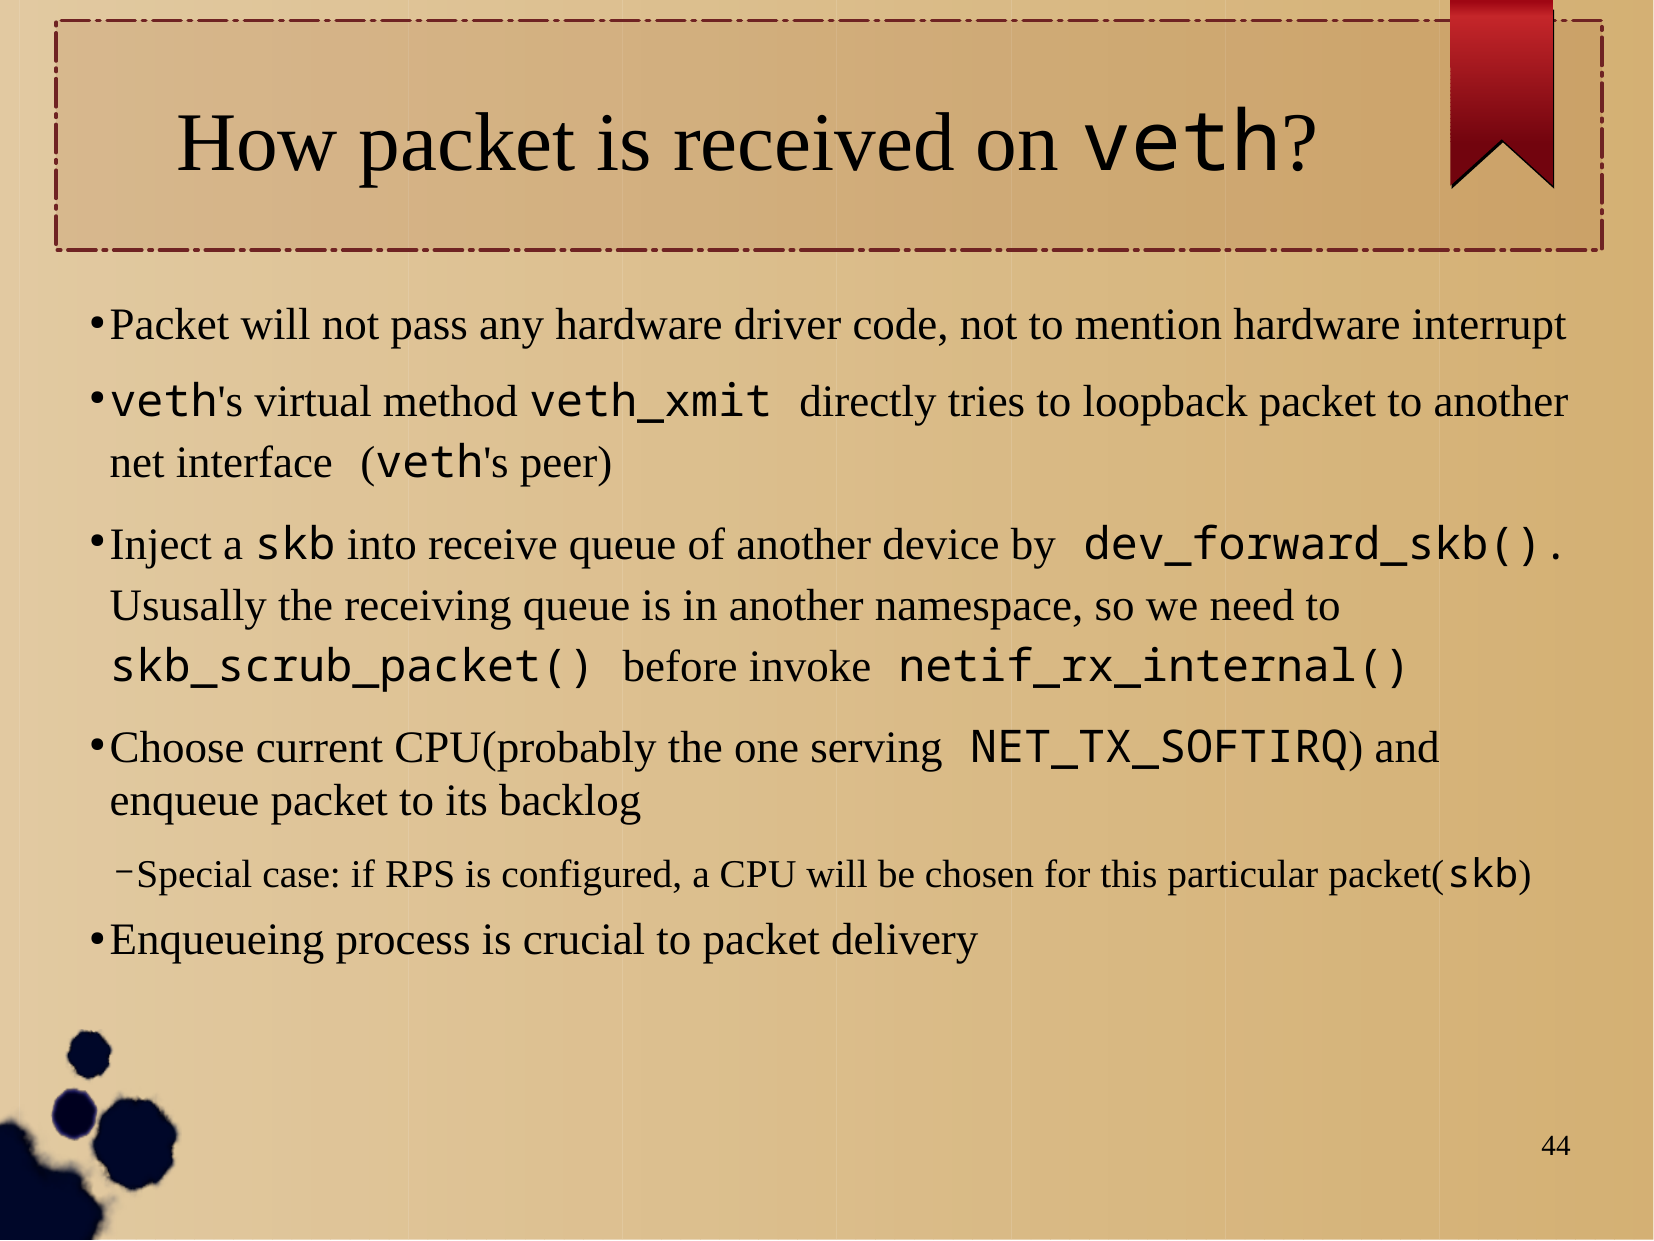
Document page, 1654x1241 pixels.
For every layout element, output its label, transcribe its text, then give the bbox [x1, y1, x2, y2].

title How packet is received on veth? [82, 47, 1412, 229]
list Packet will not pass any hardware driver code, not to mention hardware interrupt veth's virtual method veth_xmit directly tries to loopback packet to another net interface (veth's peer) Inject a skb into receive queue of another device by dev_forward_skb(). Ususally the receiving queue is in another namespace, so we need to skb_scrub_packet() before invoke netif_rx_internal() Choose current CPU(probably the one serving NET_TX_SOFTIRQ) and enqueue packet to its backlog Special case: if RPS is configured, a CPU will be chosen for this particular packet(skb) Enqueueing process is crucial to packet delivery [82, 299, 1571, 1019]
